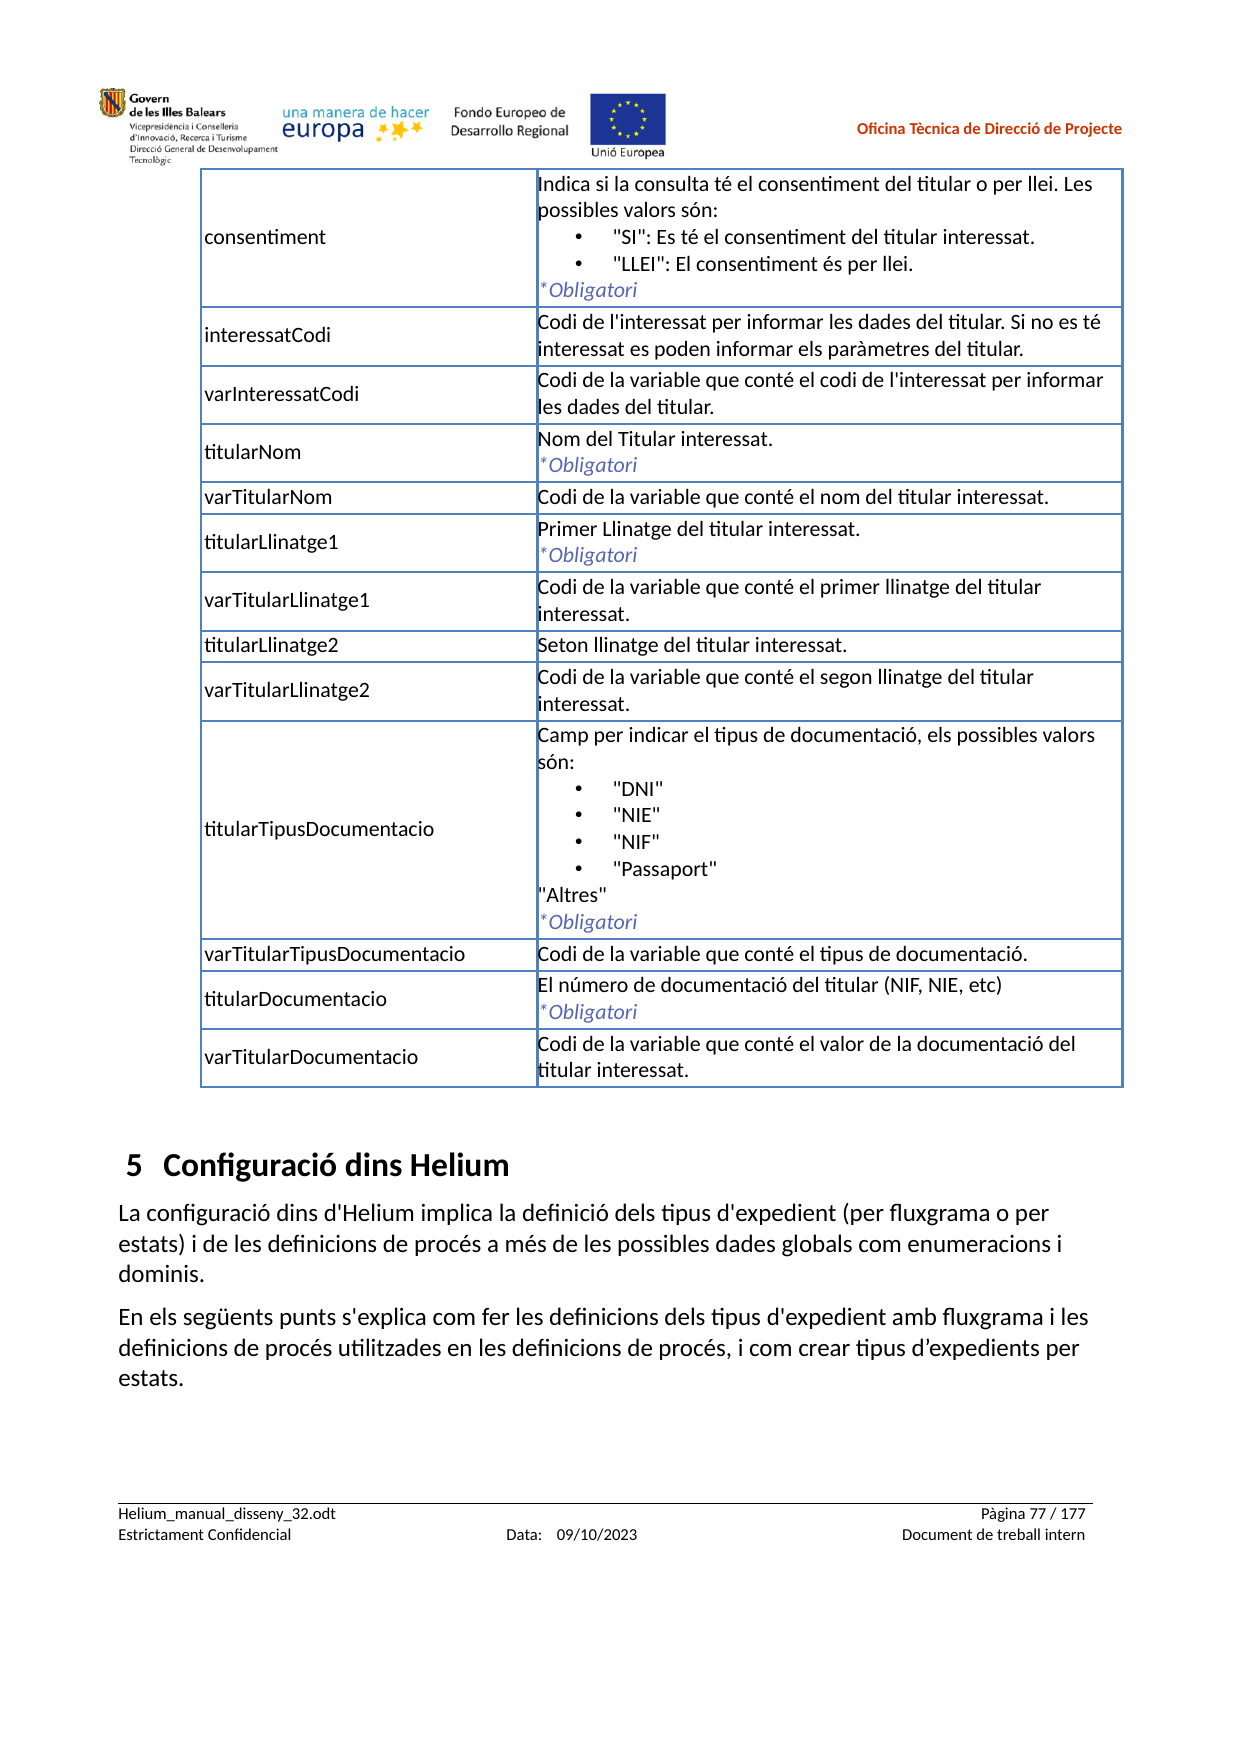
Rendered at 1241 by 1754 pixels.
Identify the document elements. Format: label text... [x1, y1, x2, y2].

table_cell titularNom [202, 425, 536, 481]
table_cell varTitularDocumentacio [202, 1030, 536, 1086]
table_cell titularLlinatge1 [202, 515, 536, 571]
picture [99, 87, 668, 166]
table_cell titularTipusDocumentacio [202, 722, 536, 938]
table_cell titularDocumentacio [202, 972, 536, 1028]
table_cell Nom del Titular interessat. *Obligatori [539, 425, 1121, 481]
table_cell Indica si la consulta té el consentiment del titular o per llei. Les possibles valors són: "SI": Es té el consentiment del titular interessat. "LLEI": El consentiment és per llei. *Obligatori [539, 170, 1121, 306]
table_cell consentiment [202, 170, 536, 306]
table_cell Codi de la variable que conté el tipus de documentació. [539, 940, 1121, 969]
table_cell Codi de la variable que conté el nom del titular interessat. [539, 483, 1121, 513]
table_cell interessatCodi [202, 308, 536, 364]
table_cell Codi de la variable que conté el primer llinatge del titular interessat. [539, 573, 1121, 629]
text La configuració dins d'Helium implica la definició dels tipus d'expedient (per fluxgrama o per estats) i de les definicions de procés a més de les possibles dades globals com enumeracions i dominis. [118, 1197, 1122, 1289]
text En els següents punts s'explica com fer les definicions dels tipus d'expedient amb fluxgrama i les definicions de procés utilitzades en les definicions de procés, i com crear tipus d’expedients per estats. [118, 1301, 1122, 1393]
table_cell Codi de la variable que conté el segon llinatge del titular interessat. [539, 663, 1121, 719]
table_cell varInteressatCodi [202, 367, 536, 423]
table_cell El número de documentació del titular (NIF, NIE, etc) *Obligatori [539, 972, 1121, 1028]
table_cell Primer Llinatge del titular interessat. *Obligatori [539, 515, 1121, 571]
table_cell Codi de l'interessat per informar les dades del titular. Si no es té interessat es poden informar els paràmetres del titular. [539, 308, 1121, 364]
subtitle Configuració dins Helium [118, 1144, 1122, 1185]
table_cell Camp per indicar el tipus de documentació, els possibles valors són: "DNI" "NIE" "NIF" "Passaport" "Altres" *Obligatori [539, 722, 1121, 938]
table_cell varTitularLlinatge1 [202, 573, 536, 629]
table_cell Seton llinatge del titular interessat. [539, 632, 1121, 661]
table_cell Codi de la variable que conté el valor de la documentació del titular interessat. [539, 1030, 1121, 1086]
table_cell varTitularTipusDocumentacio [202, 940, 536, 969]
table_cell Codi de la variable que conté el codi de l'interessat per informar les dades del titular. [539, 367, 1121, 423]
table_cell varTitularNom [202, 483, 536, 513]
table_cell varTitularLlinatge2 [202, 663, 536, 719]
table_cell titularLlinatge2 [202, 632, 536, 661]
